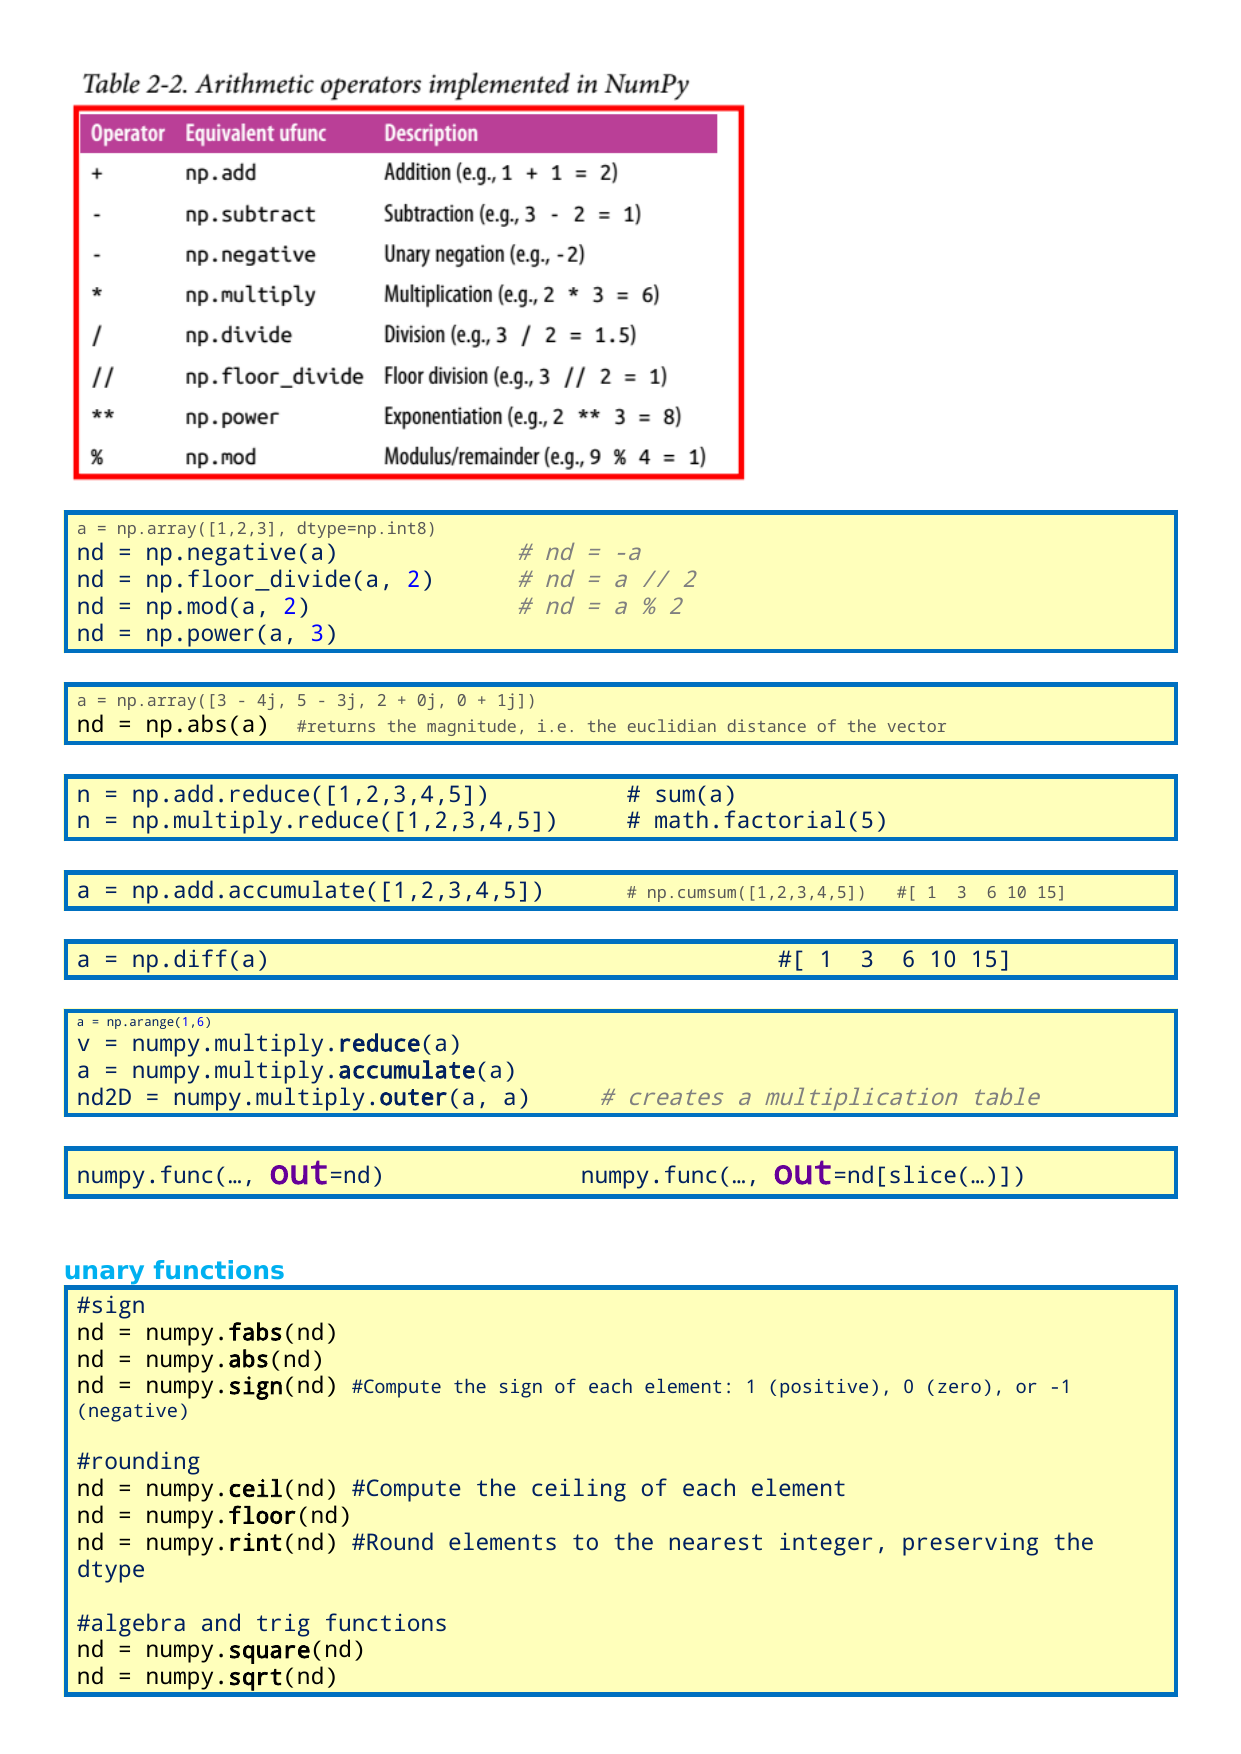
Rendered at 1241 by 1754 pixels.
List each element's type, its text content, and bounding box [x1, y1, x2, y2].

text a = np.diff(a) #[ 1 3 6 10 15] [68, 944, 1174, 975]
text n = np.add.reduce([1,2,3,4,5]) # sum(a) [68, 779, 1174, 801]
text #sign [68, 1290, 1174, 1312]
picture [63, 58, 763, 510]
text nd = numpy.abs(nd) [68, 1339, 1174, 1366]
text nd = numpy.square(nd) [68, 1630, 1174, 1657]
text nd = numpy.ceil(nd) #Compute the ceiling of each element [68, 1468, 1174, 1495]
text nd = numpy.sqrt(nd) [68, 1657, 1174, 1692]
text #rounding [68, 1442, 1174, 1468]
text a = np.add.accumulate([1,2,3,4,5]) # np.cumsum([1,2,3,4,5]) #[ 1 3 6 10 15] [68, 875, 1174, 906]
text nd = numpy.sign(nd) #Compute the sign of each element: 1 (positive), 0 (zero), or -1 (negative) [68, 1366, 1174, 1415]
text nd = numpy.rint(nd) #Round elements to the nearest integer, preserving the dtype [68, 1522, 1174, 1576]
title unary functions [63, 1256, 1178, 1285]
text nd = numpy.fabs(nd) [68, 1312, 1174, 1339]
text a = np.array([1,2,3], dtype=np.int8) nd = np.negative(a) # nd = -a nd = np.floor_divide(a, 2) # nd = a // 2 nd = np.mod(a, 2) # nd = a % 2 nd = np.power(a, 3) [68, 515, 1174, 649]
text a = np.arange(1,6) v = numpy.multiply.reduce(a) a = numpy.multiply.accumulate(a) nd2D = numpy.multiply.outer(a, a) # creates a multiplication table [68, 1013, 1174, 1113]
text n = np.multiply.reduce([1,2,3,4,5]) # math.factorial(5) [68, 801, 1174, 837]
text #algebra and trig functions [68, 1603, 1174, 1630]
text nd = numpy.floor(nd) [68, 1495, 1174, 1522]
text numpy.func(…, out=nd) numpy.func(…, out=nd[slice(…)]) [68, 1151, 1174, 1194]
text a = np.array([3 - 4j, 5 - 3j, 2 + 0j, 0 + 1j]) nd = np.abs(a) #returns the magnitude, i.e. the euclidian distance of the vector [68, 687, 1174, 741]
